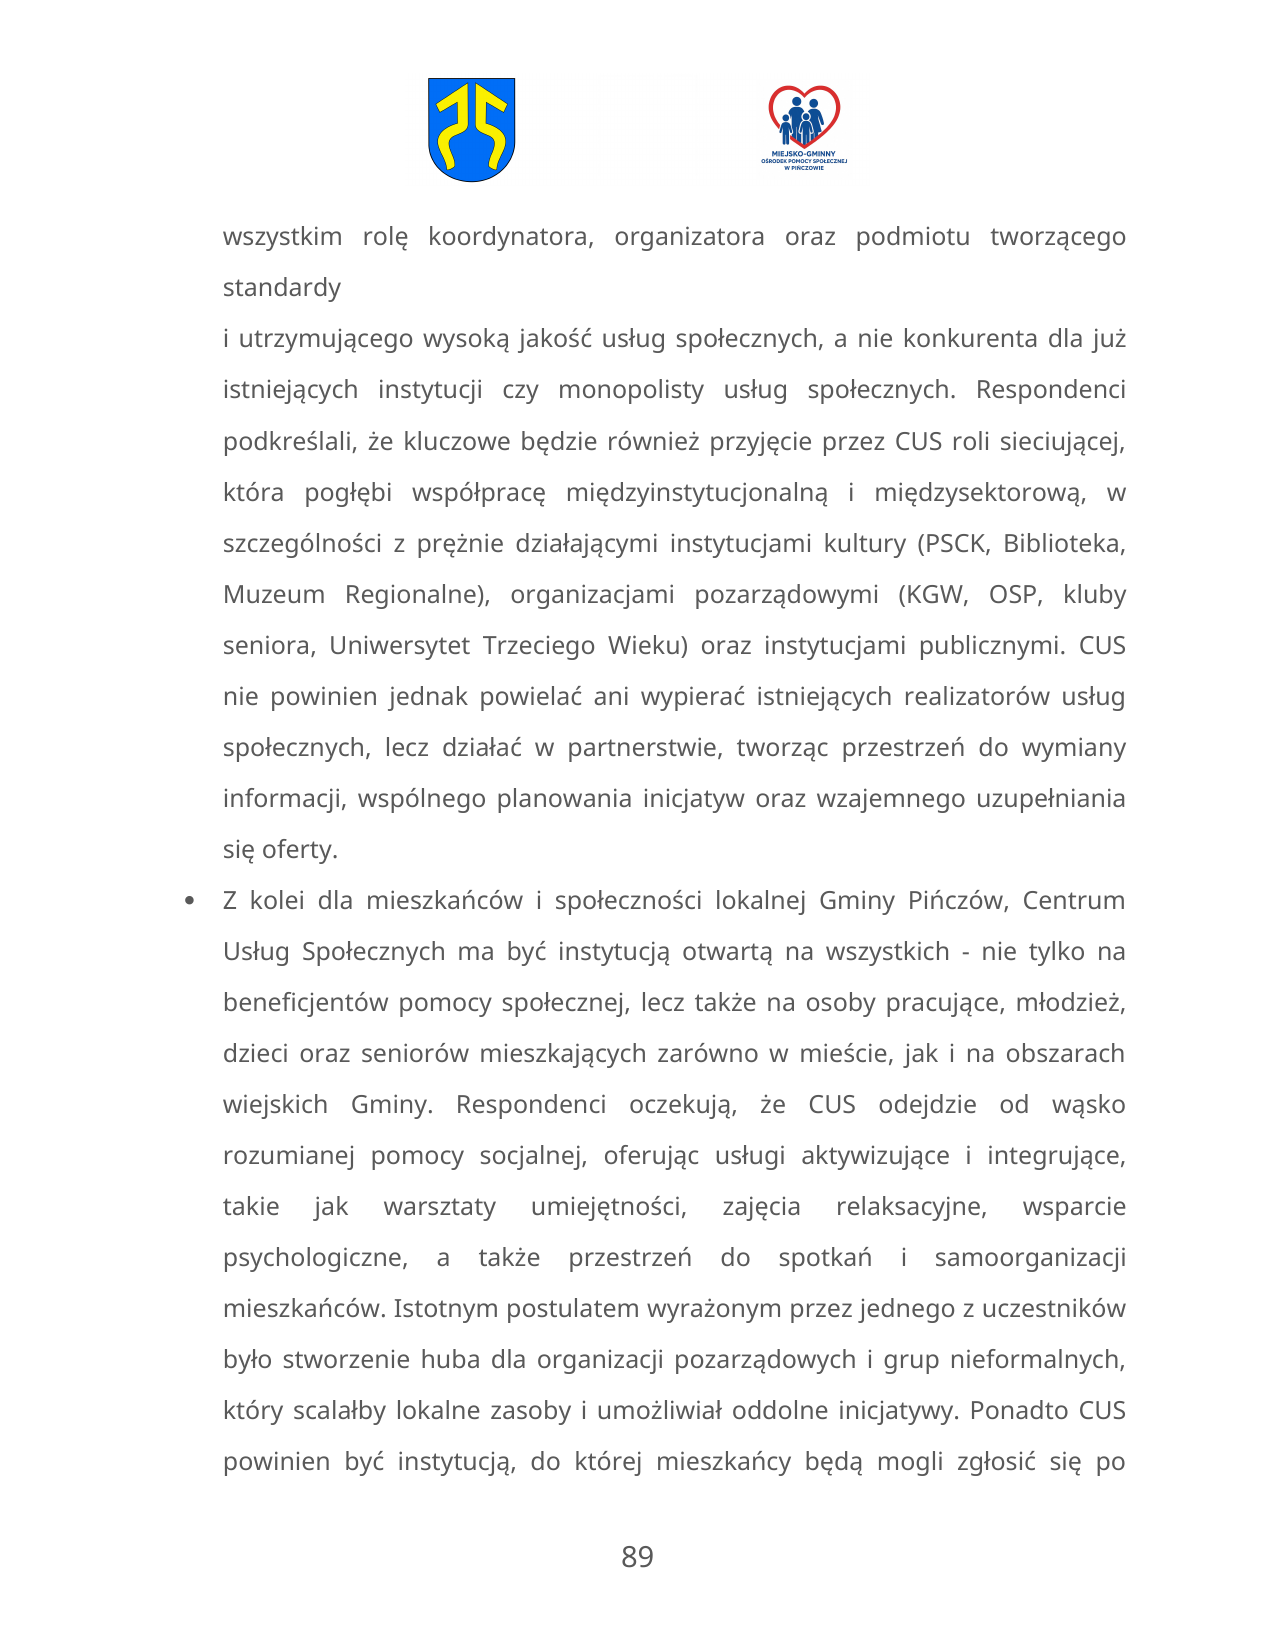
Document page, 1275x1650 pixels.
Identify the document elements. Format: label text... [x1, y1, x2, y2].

list wszystkim rolę koordynatora, organizatora oraz podmiotu tworzącego standardy i utrzymującego wysoką jakość usług społecznych, a nie konkurenta dla już istniejących instytucji czy monopolisty usług społecznych. Respondenci podkreślali, że kluczowe będzie również przyjęcie przez CUS roli sieciującej, która pogłębi współpracę międzyinstytucjonalną i międzysektorową, w szczególności z prężnie działającymi instytucjami kultury (PSCK, Biblioteka, Muzeum Regionalne), organizacjami pozarządowymi (KGW, OSP, kluby seniora, Uniwersytet Trzeciego Wieku) oraz instytucjami publicznymi. CUS nie powinien jednak powielać ani wypierać istniejących realizatorów usług społecznych, lecz działać w partnerstwie, tworząc przestrzeń do wymiany informacji, wspólnego planowania inicjatyw oraz wzajemnego uzupełniania się oferty. [185, 219, 1127, 866]
picture [405, 73, 870, 186]
list Z kolei dla mieszkańców i społeczności lokalnej Gminy Pińczów, Centrum Usług Społecznych ma być instytucją otwartą na wszystkich - nie tylko na beneficjentów pomocy społecznej, lecz także na osoby pracujące, młodzież, dzieci oraz seniorów mieszkających zarówno w mieście, jak i na obszarach wiejskich Gminy. Respondenci oczekują, że CUS odejdzie od wąsko rozumianej pomocy socjalnej, oferując usługi aktywizujące i integrujące, takie jak warsztaty umiejętności, zajęcia relaksacyjne, wsparcie psychologiczne, a także przestrzeń do spotkań i samoorganizacji mieszkańców. Istotnym postulatem wyrażonym przez jednego z uczestników było stworzenie huba dla organizacji pozarządowych i grup nieformalnych, który scalałby lokalne zasoby i umożliwiał oddolne inicjatywy. Ponadto CUS powinien być instytucją, do której mieszkańcy będą mogli zgłosić się po [185, 883, 1127, 1478]
